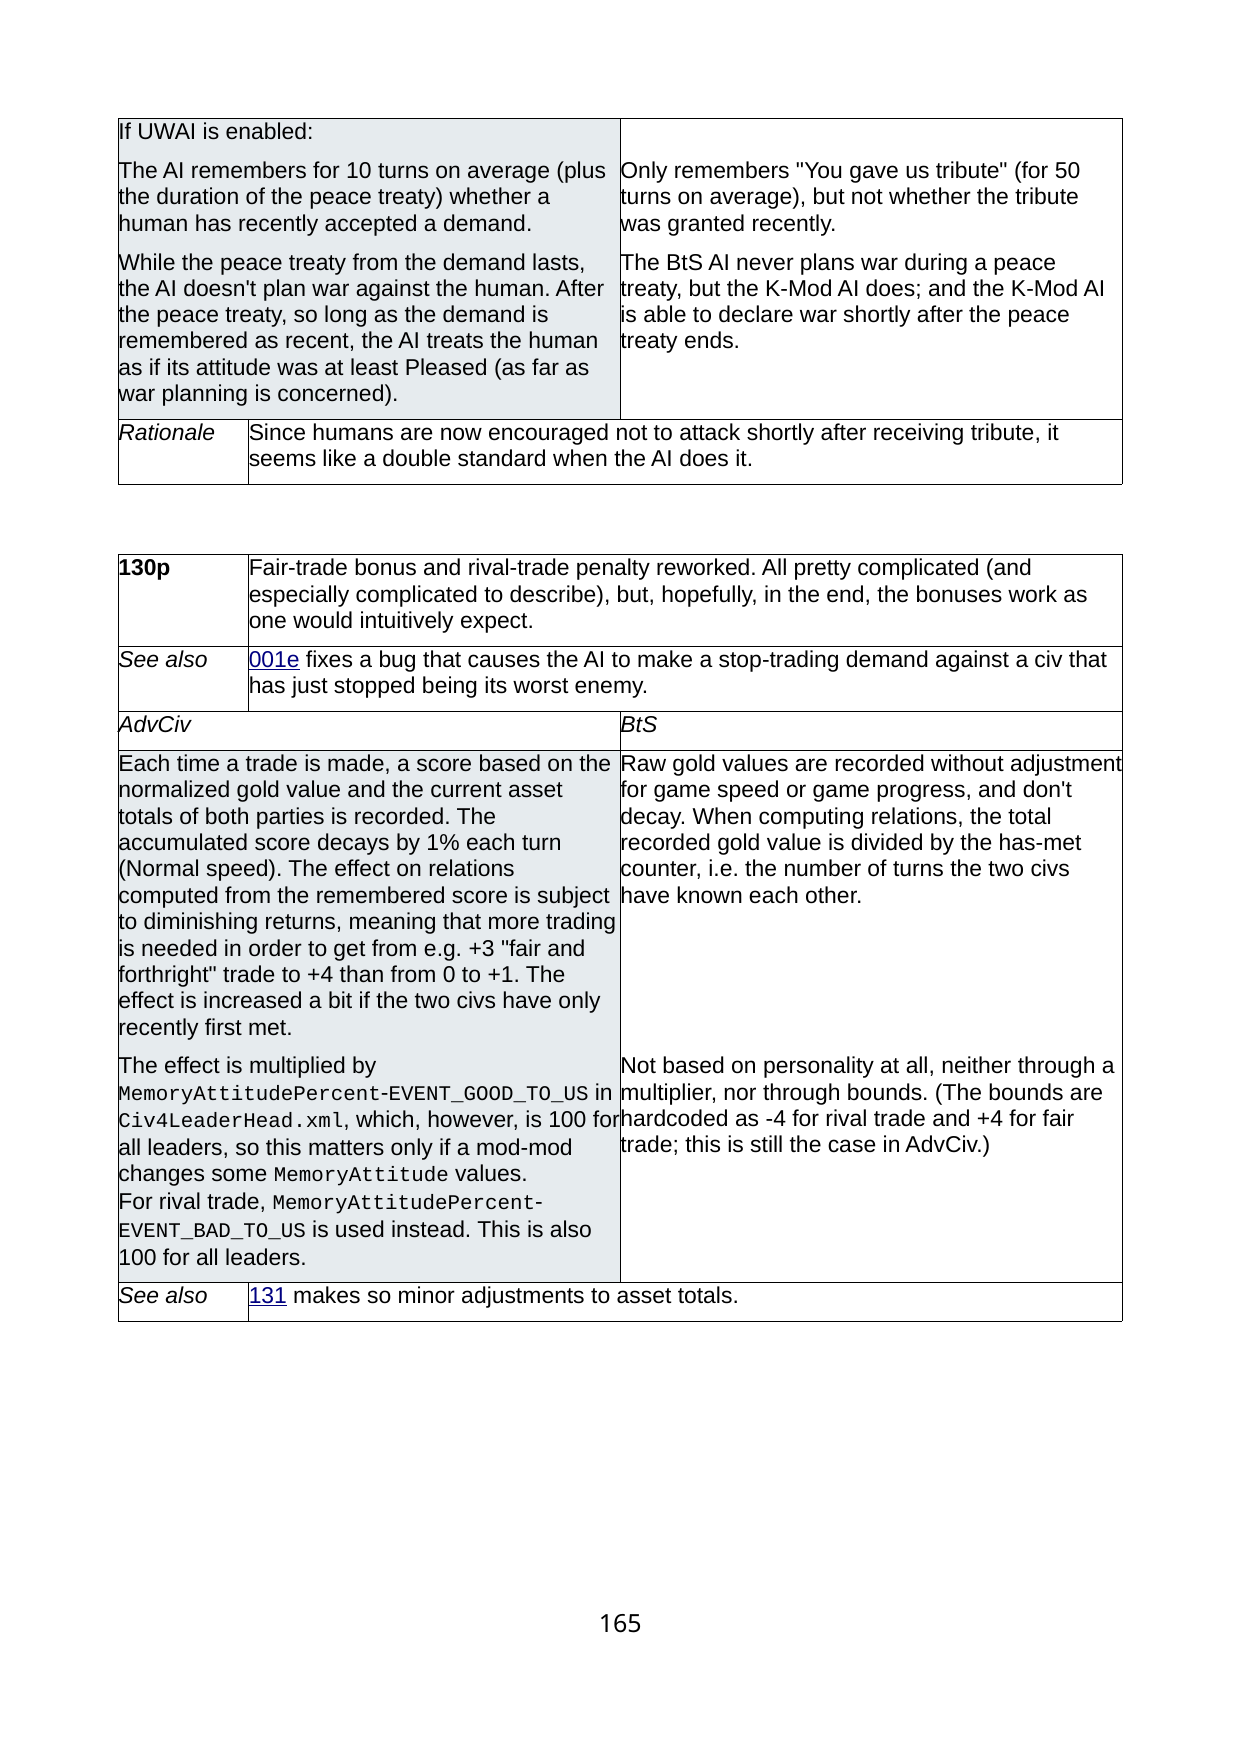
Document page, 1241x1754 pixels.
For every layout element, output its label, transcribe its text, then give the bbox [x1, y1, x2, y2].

table_cell AdvCiv [119, 712, 620, 750]
table_cell Each time a trade is made, a score based on the normalized gold value and the current asset totals of both parties is recorded. The accumulated score decays by 1% each turn (Normal speed). The effect on relations computed from the remembered score is subject to diminishing returns, meaning that more trading is needed in order to get from e.g. +3 "fair and forthright" trade to +4 than from 0 to +1. The effect is increased a bit if the two civs have only recently first met. The effect is multiplied by MemoryAttitudePercent-EVENT_GOOD_TO_US in Civ4LeaderHead.xml, which, however, is 100 for all leaders, so this matters only if a mod-mod changes some MemoryAttitude values. For rival trade, MemoryAttitudePercent-EVENT_BAD_TO_US is used instead. This is also 100 for all leaders. [119, 751, 620, 1282]
table_cell If UWAI is enabled: The AI remembers for 10 turns on average (plus the duration of the peace treaty) whether a human has recently accepted a demand. While the peace treaty from the demand lasts, the AI doesn't plan war against the human. After the peace treaty, so long as the demand is remembered as recent, the AI treats the human as if its attitude was at least Pleased (as far as war planning is concerned). [119, 119, 620, 419]
table_cell Raw gold values are recorded without adjustment for game speed or game progress, and don't decay. When computing relations, the total recorded gold value is divided by the has-met counter, i.e. the number of turns the two civs have known each other. Not based on personality at all, neither through a multiplier, nor through bounds. (The bounds are hardcoded as -4 for rival trade and +4 for fair trade; this is still the case in AdvCiv.) [621, 751, 1122, 1282]
table_cell Only remembers "You gave us tribute" (for 50 turns on average), but not whether the tribute was granted recently. The BtS AI never plans war during a peace treaty, but the K-Mod AI does; and the K-Mod AI is able to declare war shortly after the peace treaty ends. [621, 119, 1122, 419]
table_cell BtS [621, 712, 1122, 750]
table_cell Rationale [119, 420, 248, 484]
table_cell See also [119, 647, 248, 711]
table_cell Since humans are now encouraged not to attack shortly after receiving tribute, it seems like a double standard when the AI does it. [249, 420, 1122, 484]
table_cell See also [119, 1283, 248, 1321]
table_header Fair-trade bonus and rival-trade penalty reworked. All pretty complicated (and especially complicated to describe), but, hopefully, in the end, the bonuses work as one would intuitively expect. [249, 555, 1122, 646]
table_cell 001e fixes a bug that causes the AI to make a stop-trading demand against a civ that has just stopped being its worst enemy. [249, 647, 1122, 711]
table_header 130p [119, 555, 248, 646]
table_cell 131 makes so minor adjustments to asset totals. [249, 1283, 1122, 1321]
